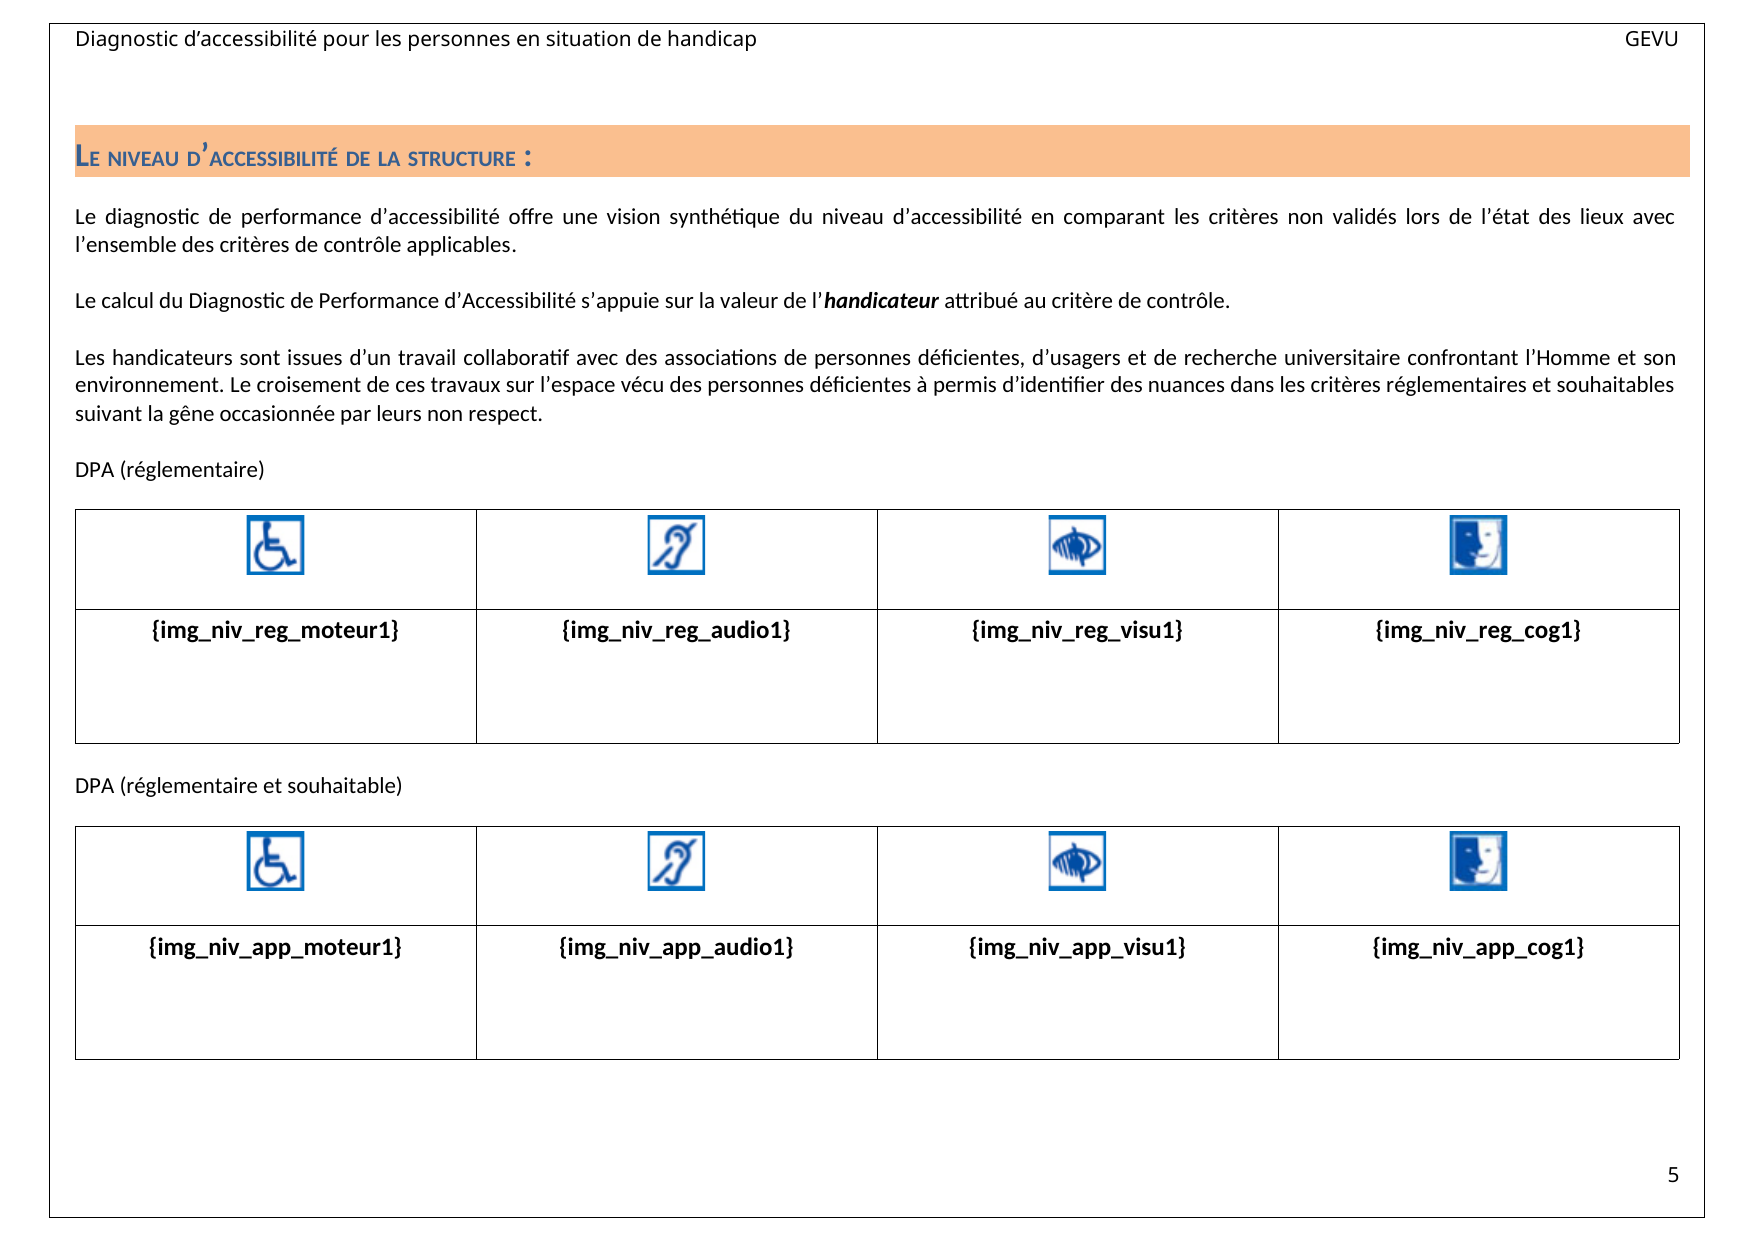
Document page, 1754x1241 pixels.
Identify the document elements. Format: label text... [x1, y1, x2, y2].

table_header [76, 575, 476, 609]
table_header [76, 510, 476, 574]
table_cell {img_niv_app_cog1} [1279, 926, 1679, 1059]
table_header [1279, 575, 1679, 609]
table_header [76, 827, 476, 925]
table_cell {img_niv_reg_visu1} [878, 610, 1278, 742]
picture [1048, 515, 1107, 575]
table_cell {img_niv_reg_moteur1} [76, 610, 476, 742]
table_cell {img_niv_app_audio1} [477, 926, 877, 1059]
table_cell {img_niv_app_visu1} [878, 926, 1278, 1059]
text DPA (réglementaire) [75, 455, 1679, 483]
table_header [477, 575, 877, 609]
text Le calcul du Diagnostic de Performance d’Accessibilité s’appuie sur la valeur de l’handicateur attribué au critère de contrôle. [75, 287, 1679, 314]
picture [1449, 831, 1508, 891]
picture [1449, 515, 1508, 575]
text DPA (réglementaire et souhaitable) [75, 771, 1679, 799]
table_cell {img_niv_reg_cog1} [1279, 610, 1679, 742]
table_cell {img_niv_app_moteur1} [76, 926, 476, 1059]
picture [246, 515, 305, 575]
subtitle Le niveau d’accessibilité de la structure : [75, 125, 1690, 177]
table_header [477, 510, 877, 574]
text Les handicateurs sont issues d’un travail collaboratif avec des associations de personnes déficientes, d’usagers et de recherche universitaire confrontant l’Homme et son environnement. Le croisement de ces travaux sur l’espace vécu des personnes déficientes à permis d’identifier des nuances dans les critères réglementaires et souhaitables suivant la gêne occasionnée par leurs non respect. [75, 343, 1679, 427]
table_cell {img_niv_reg_audio1} [477, 610, 877, 742]
picture [1048, 831, 1107, 891]
table_header [1279, 827, 1679, 925]
picture [647, 831, 706, 891]
table_header [878, 575, 1278, 609]
table_header [1279, 510, 1679, 574]
table_header [477, 827, 877, 925]
picture [246, 831, 305, 891]
text Le diagnostic de performance d’accessibilité offre une vision synthétique du niveau d’accessibilité en comparant les critères non validés lors de l’état des lieux avec l’ensemble des critères de contrôle applicables. [75, 202, 1679, 258]
table_header [878, 827, 1278, 925]
table_header [878, 510, 1278, 574]
picture [647, 515, 706, 575]
